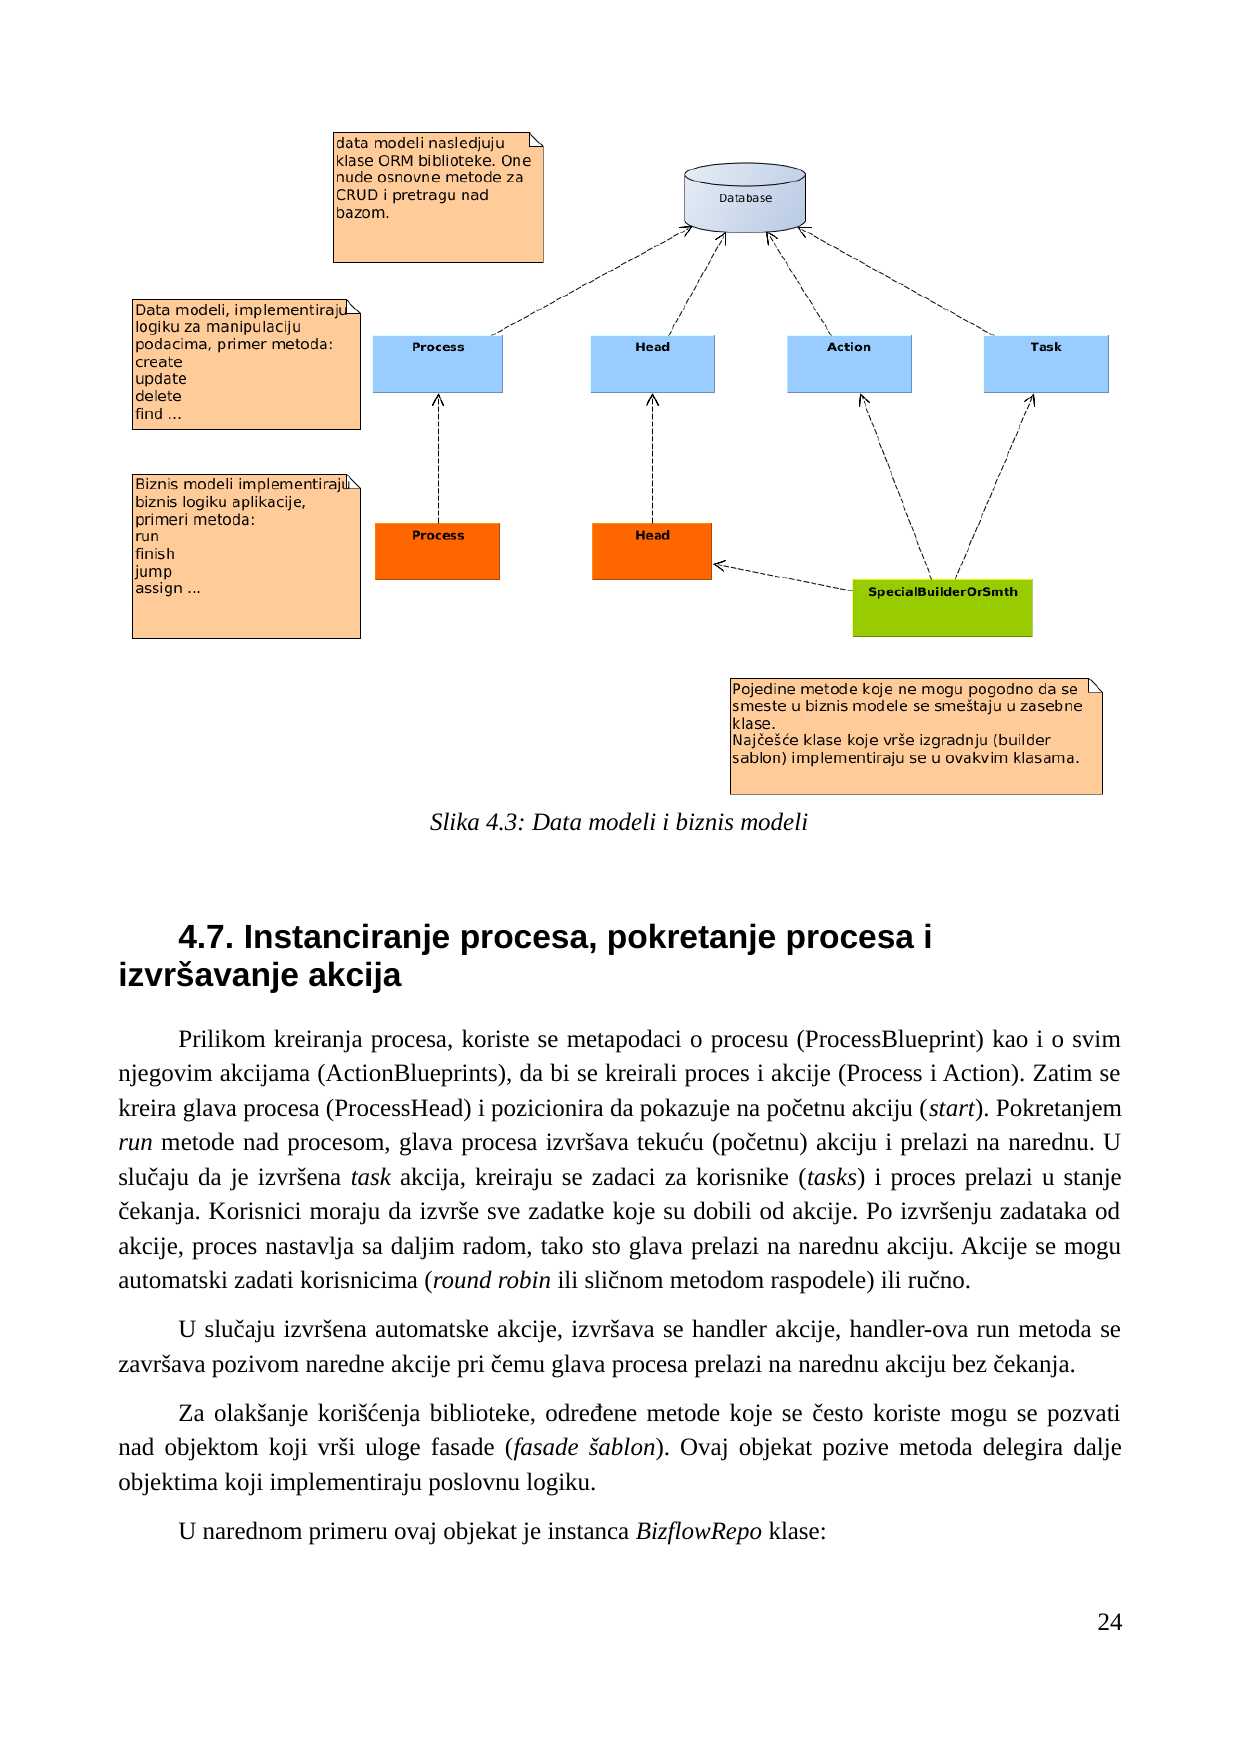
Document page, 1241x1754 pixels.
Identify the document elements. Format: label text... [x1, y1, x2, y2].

text Slika 4.3: Data modeli i biznis modeli [118, 807, 1122, 836]
text Za olakšanje korišćenja biblioteke, određene metode koje se često koriste mogu se pozvati nad objektom koji vrši uloge fasade (fasade šablon). Ovaj objekat pozive metoda delegira dalje objektima koji implementiraju poslovnu logiku. [118, 1398, 1122, 1496]
subtitle Instanciranje procesa, pokretanje procesa i izvršavanje akcija [118, 917, 1122, 994]
picture [118, 118, 1123, 807]
text U slučaju izvršena automatske akcije, izvršava se handler akcije, handler-ova run metoda se završava pozivom naredne akcije pri čemu glava procesa prelazi na narednu akciju bez čekanja. [118, 1314, 1122, 1378]
text U narednom primeru ovaj objekat je instanca BizflowRepo klase: [118, 1516, 1122, 1545]
text Prilikom kreiranja procesa, koriste se metapodaci o procesu (ProcessBlueprint) kao i o svim njegovim akcijama (ActionBlueprints), da bi se kreirali proces i akcije (Process i Action). Zatim se kreira glava procesa (ProcessHead) i pozicionira da pokazuje na početnu akciju (start). Pokretanjem run metode nad procesom, glava procesa izvršava tekuću (početnu) akciju i prelazi na narednu. U slučaju da je izvršena task akcija, kreiraju se zadaci za korisnike (tasks) i proces prelazi u stanje čekanja. Korisnici moraju da izvrše sve zadatke koje su dobili od akcije. Po izvršenju zadataka od akcije, proces nastavlja sa daljim radom, tako sto glava prelazi na narednu akciju. Akcije se mogu automatski zadati korisnicima (round robin ili sličnom metodom raspodele) ili ručno. [118, 1024, 1122, 1294]
